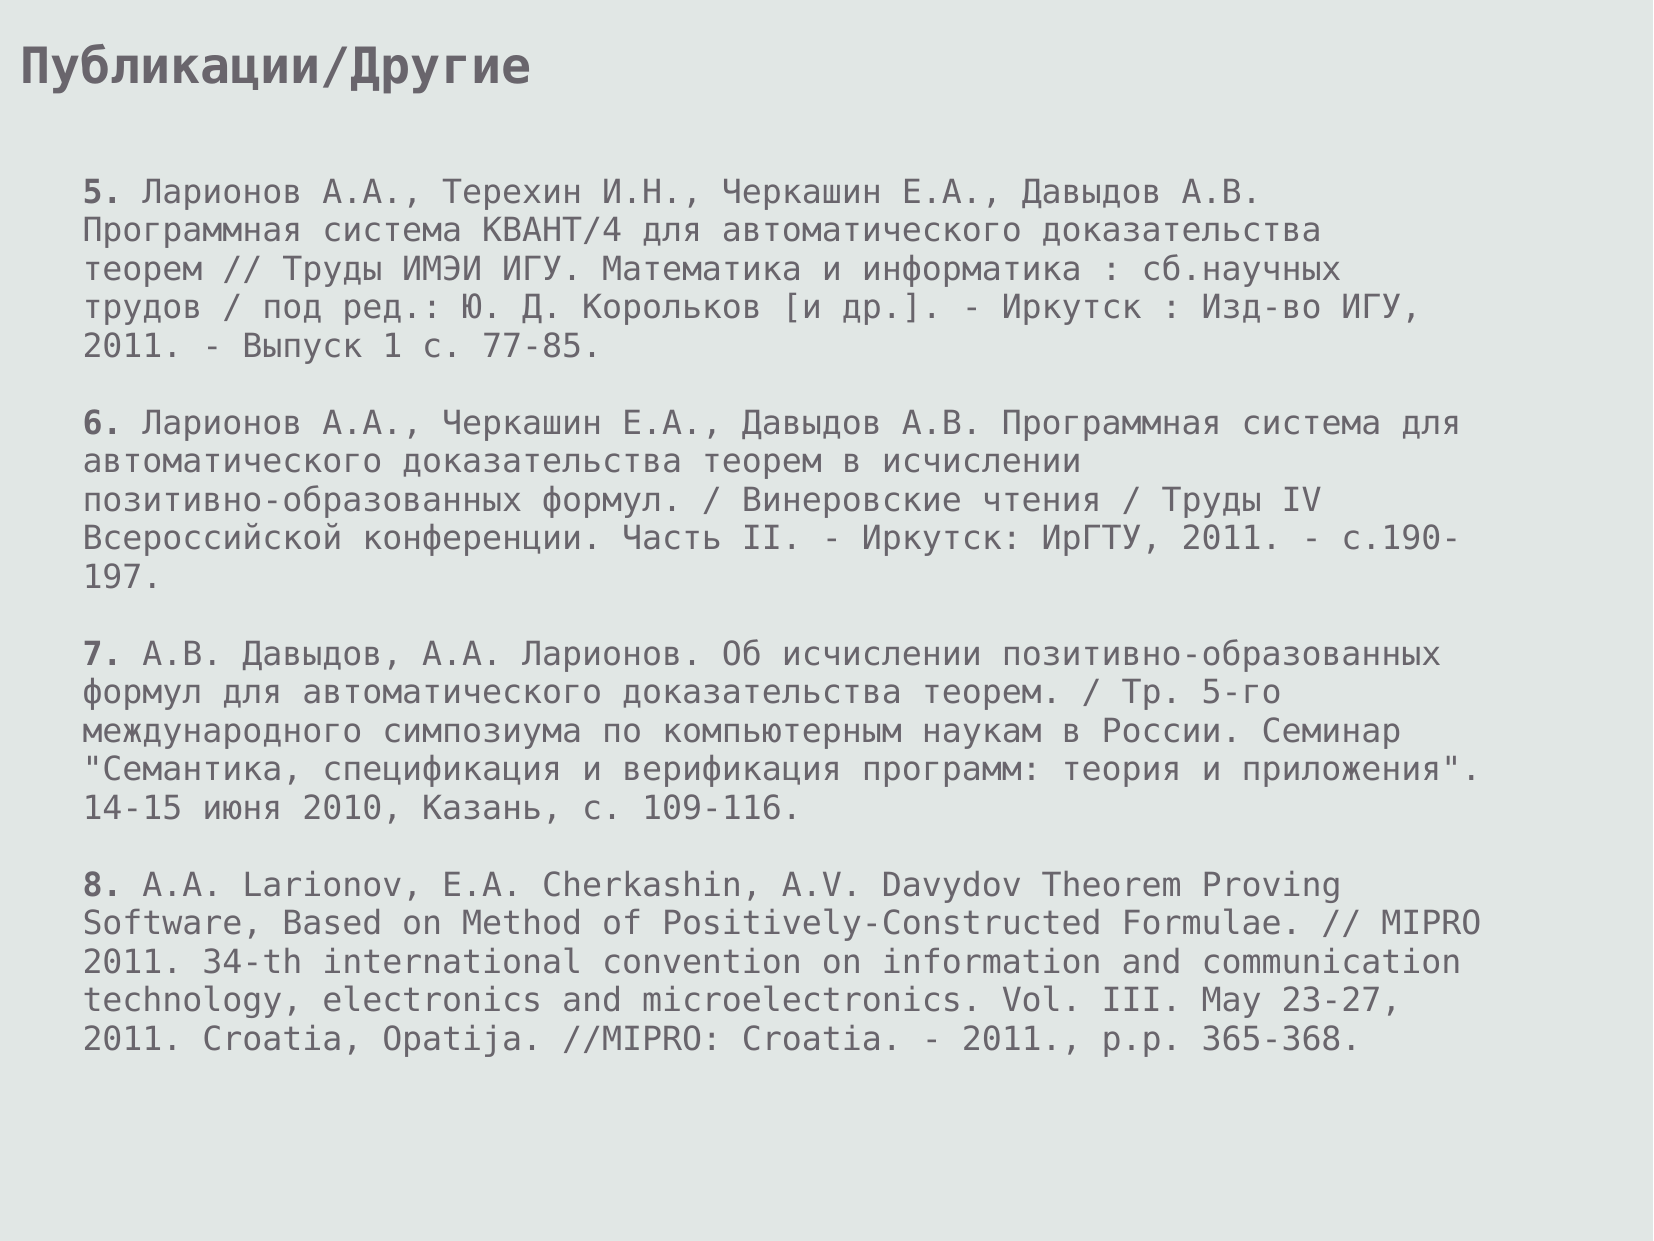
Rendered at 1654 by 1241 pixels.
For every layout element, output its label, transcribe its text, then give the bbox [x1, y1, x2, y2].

text_box 5. Ларионов А.А., Терехин И.Н., Черкашин Е.А., Давыдов А.В. Программная система КВАНТ/4 для автоматического доказательства теорем // Труды ИМЭИ ИГУ. Математика и информатика : сб.научных трудов / под ред.: Ю. Д. Корольков [и др.]. - Иркутск : Изд-во ИГУ, 2011. - Выпуск 1 с. 77-85. 6. Ларионов А.А., Черкашин Е.А., Давыдов А.В. Программная система для автоматического доказательства теорем в исчислении позитивно-образованных формул. / Винеровские чтения / Труды IV Всероссийской конференции. Часть II. - Иркутск: ИрГТУ, 2011. - с.190-197. 7. А.В. Давыдов, А.А. Ларионов. Об исчислении позитивно-образованных формул для автоматического доказательства теорем. / Тр. 5-го международного симпозиума по компьютерным наукам в России. Семинар "Семантика, спецификация и верификация программ: теория и приложения". 14-15 июня 2010, Казань, с. 109-116. 8. A.A. Larionov, E.A. Cherkashin, A.V. Davydov Theorem Proving Software, Based on Method of Positively-Constructed Formulae. // MIPRO 2011. 34-th international convention on information and communication technology, electronics and microelectronics. Vol. III. May 23-27, 2011. Croatia, Opatija. //MIPRO: Croatia. - 2011., p.p. 365-368. [67, 165, 1531, 1156]
text_box Публикации/Другие [6, 30, 1606, 104]
